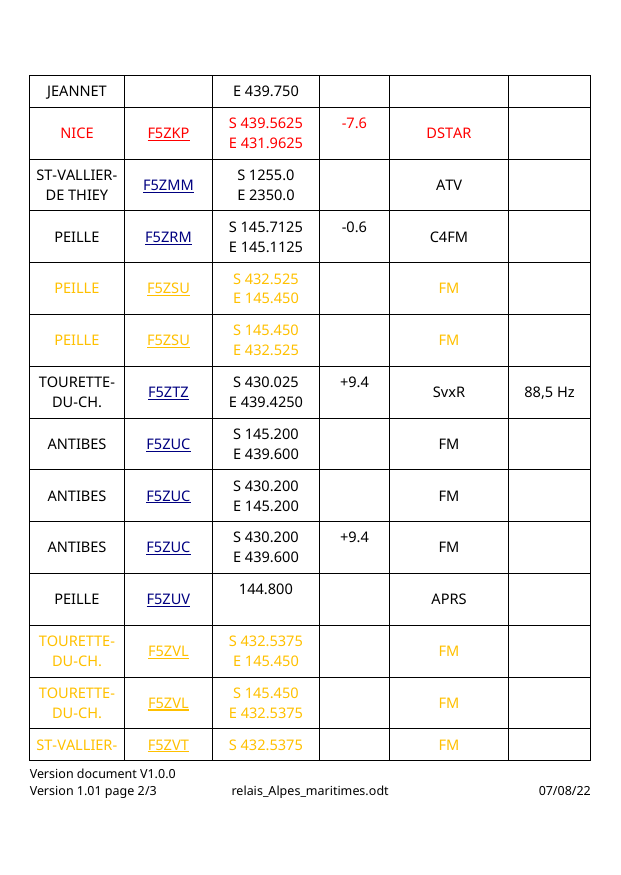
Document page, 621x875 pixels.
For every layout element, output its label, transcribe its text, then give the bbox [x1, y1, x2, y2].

table_cell F5ZVL [125, 626, 212, 676]
table_cell TOURETTE-DU-CH. [30, 626, 124, 676]
table_cell FM [390, 626, 508, 676]
table_cell S 430.200 E 439.600 [213, 522, 319, 573]
table_cell PEILLE [30, 263, 124, 314]
table_cell SvxR [390, 367, 508, 417]
table_cell [509, 522, 590, 573]
table_cell JEANNET [30, 76, 124, 107]
table_cell S 145.450 E 432.5375 [213, 678, 319, 728]
table_cell [509, 626, 590, 676]
table_cell [320, 263, 389, 314]
table_cell PEILLE [30, 574, 124, 624]
table_cell DSTAR [390, 108, 508, 159]
table_cell [509, 76, 590, 107]
table_cell 88,5 Hz [509, 367, 590, 417]
table_cell TOURETTE-DU-CH. [30, 367, 124, 417]
table_cell F5ZUC [125, 470, 212, 521]
table_cell F5ZTZ [125, 367, 212, 417]
table_cell ANTIBES [30, 470, 124, 521]
table_cell [509, 729, 590, 760]
table_cell F5ZSU [125, 315, 212, 366]
table_cell FM [390, 678, 508, 728]
table_cell [320, 76, 389, 107]
table_cell S 432.5375 E 145.450 [213, 626, 319, 676]
table_cell S 430.025 E 439.4250 [213, 367, 319, 417]
table_cell [509, 419, 590, 469]
table_cell [390, 76, 508, 107]
table_cell F5ZSU [125, 263, 212, 314]
table_cell ST-VALLIER- [30, 729, 124, 760]
table_cell [509, 211, 590, 262]
table_cell F5ZMM [125, 160, 212, 210]
table_cell [320, 574, 389, 624]
table_cell [320, 678, 389, 728]
table_cell NICE [30, 108, 124, 159]
table_cell PEILLE [30, 211, 124, 262]
table_cell F5ZKP [125, 108, 212, 159]
table_cell [320, 419, 389, 469]
table_cell 144.800 [213, 574, 319, 624]
table_cell PEILLE [30, 315, 124, 366]
table_cell [320, 315, 389, 366]
table_cell ST-VALLIER-DE THIEY [30, 160, 124, 210]
table_cell FM [390, 522, 508, 573]
table_cell S 145.7125 E 145.1125 [213, 211, 319, 262]
table_cell F5ZUC [125, 419, 212, 469]
table_cell S 432.525 E 145.450 [213, 263, 319, 314]
table_cell FM [390, 263, 508, 314]
table_cell [509, 315, 590, 366]
table_cell F5ZRM [125, 211, 212, 262]
table_cell ANTIBES [30, 419, 124, 469]
table_cell FM [390, 419, 508, 469]
table_cell S 145.450 E 432.525 [213, 315, 319, 366]
table_cell -7.6 [320, 108, 389, 159]
table_cell FM [390, 470, 508, 521]
table_cell E 439.750 [213, 76, 319, 107]
table_cell S 1255.0 E 2350.0 [213, 160, 319, 210]
table_cell S 145.200 E 439.600 [213, 419, 319, 469]
table_cell F5ZVL [125, 678, 212, 728]
table_cell [509, 574, 590, 624]
table_cell FM [390, 729, 508, 760]
table_cell [509, 108, 590, 159]
table_cell F5ZUV [125, 574, 212, 624]
table_cell ATV [390, 160, 508, 210]
table_cell TOURETTE-DU-CH. [30, 678, 124, 728]
table_cell S 430.200 E 145.200 [213, 470, 319, 521]
table_cell S 432.5375 [213, 729, 319, 760]
table_cell [509, 263, 590, 314]
table_cell [320, 729, 389, 760]
table_cell [125, 76, 212, 107]
table_cell F5ZVT [125, 729, 212, 760]
table_cell F5ZUC [125, 522, 212, 573]
table_cell +9.4 [320, 367, 389, 417]
table_cell C4FM [390, 211, 508, 262]
table_cell FM [390, 315, 508, 366]
table_cell ANTIBES [30, 522, 124, 573]
table_cell +9.4 [320, 522, 389, 573]
table_cell [320, 470, 389, 521]
table_cell [509, 678, 590, 728]
table_cell [509, 470, 590, 521]
table_cell [320, 160, 389, 210]
table_cell [320, 626, 389, 676]
table_cell S 439.5625 E 431.9625 [213, 108, 319, 159]
table_cell APRS [390, 574, 508, 624]
table_cell [509, 160, 590, 210]
table_cell -0.6 [320, 211, 389, 262]
